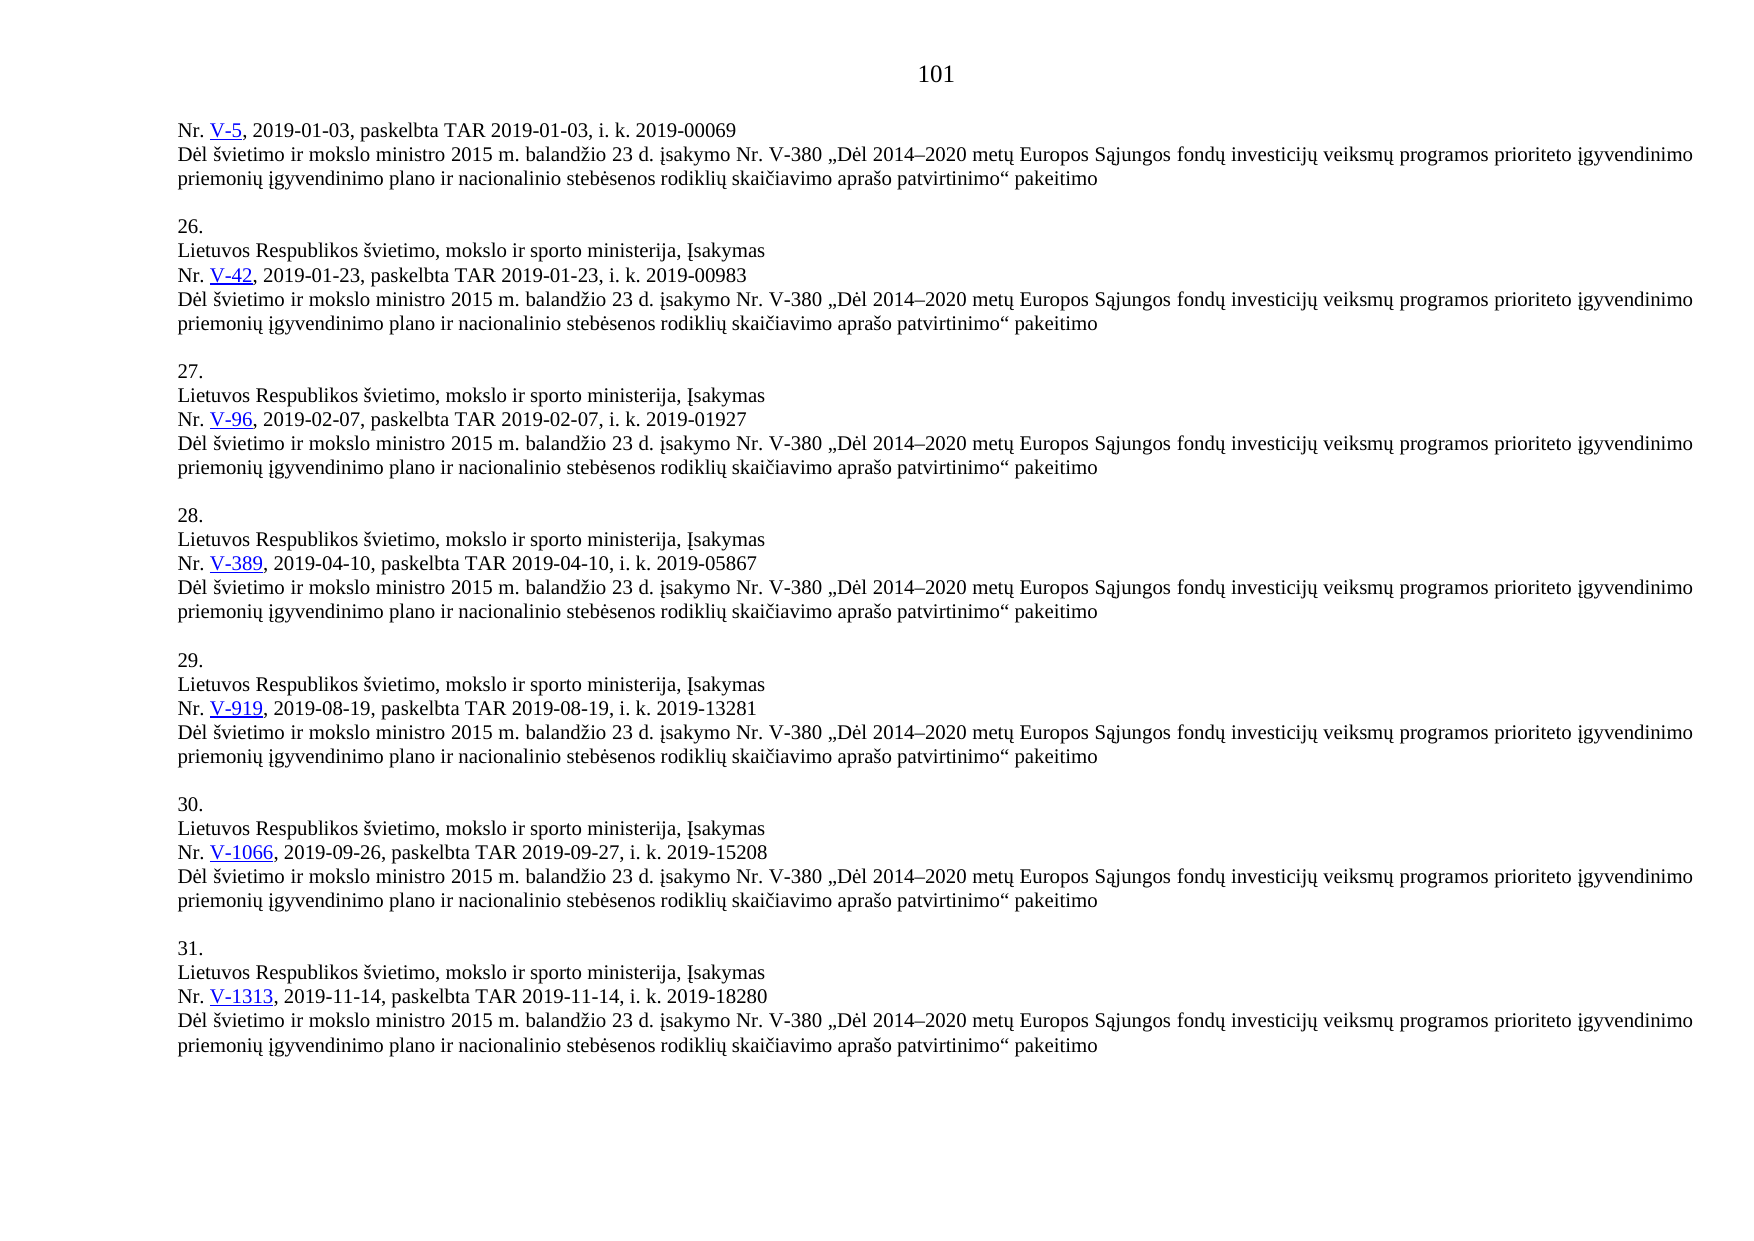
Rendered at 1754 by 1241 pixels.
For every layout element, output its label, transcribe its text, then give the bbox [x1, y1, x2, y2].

text Nr. V-5, 2019-01-03, paskelbta TAR 2019-01-03, i. k. 2019-00069 [177, 118, 1695, 142]
text Nr. V-389, 2019-04-10, paskelbta TAR 2019-04-10, i. k. 2019-05867 [177, 551, 1695, 575]
text Lietuvos Respublikos švietimo, mokslo ir sporto ministerija, Įsakymas [177, 383, 1695, 407]
text Nr. V-96, 2019-02-07, paskelbta TAR 2019-02-07, i. k. 2019-01927 [177, 407, 1695, 431]
text Dėl švietimo ir mokslo ministro 2015 m. balandžio 23 d. įsakymo Nr. V-380 „Dėl 2014–2020 metų Europos Sąjungos fondų investicijų veiksmų programos prioriteto įgyvendinimo priemonių įgyvendinimo plano ir nacionalinio stebėsenos rodiklių skaičiavimo aprašo patvirtinimo“ pakeitimo [177, 287, 1695, 335]
text 27. [177, 359, 1695, 383]
text Nr. V-919, 2019-08-19, paskelbta TAR 2019-08-19, i. k. 2019-13281 [177, 696, 1695, 720]
text Lietuvos Respublikos švietimo, mokslo ir sporto ministerija, Įsakymas [177, 527, 1695, 551]
text 26. [177, 214, 1695, 238]
text Lietuvos Respublikos švietimo, mokslo ir sporto ministerija, Įsakymas [177, 960, 1695, 984]
text Lietuvos Respublikos švietimo, mokslo ir sporto ministerija, Įsakymas [177, 672, 1695, 696]
text 31. [177, 936, 1695, 960]
text 30. [177, 792, 1695, 816]
text Dėl švietimo ir mokslo ministro 2015 m. balandžio 23 d. įsakymo Nr. V-380 „Dėl 2014–2020 metų Europos Sąjungos fondų investicijų veiksmų programos prioriteto įgyvendinimo priemonių įgyvendinimo plano ir nacionalinio stebėsenos rodiklių skaičiavimo aprašo patvirtinimo“ pakeitimo [177, 1008, 1695, 1057]
text Lietuvos Respublikos švietimo, mokslo ir sporto ministerija, Įsakymas [177, 816, 1695, 840]
text Dėl švietimo ir mokslo ministro 2015 m. balandžio 23 d. įsakymo Nr. V-380 „Dėl 2014–2020 metų Europos Sąjungos fondų investicijų veiksmų programos prioriteto įgyvendinimo priemonių įgyvendinimo plano ir nacionalinio stebėsenos rodiklių skaičiavimo aprašo patvirtinimo“ pakeitimo [177, 431, 1695, 479]
text Nr. V-1313, 2019-11-14, paskelbta TAR 2019-11-14, i. k. 2019-18280 [177, 984, 1695, 1008]
text 28. [177, 503, 1695, 527]
text Nr. V-1066, 2019-09-26, paskelbta TAR 2019-09-27, i. k. 2019-15208 [177, 840, 1695, 864]
text Lietuvos Respublikos švietimo, mokslo ir sporto ministerija, Įsakymas [177, 238, 1695, 262]
text Dėl švietimo ir mokslo ministro 2015 m. balandžio 23 d. įsakymo Nr. V-380 „Dėl 2014–2020 metų Europos Sąjungos fondų investicijų veiksmų programos prioriteto įgyvendinimo priemonių įgyvendinimo plano ir nacionalinio stebėsenos rodiklių skaičiavimo aprašo patvirtinimo“ pakeitimo [177, 864, 1695, 912]
text Dėl švietimo ir mokslo ministro 2015 m. balandžio 23 d. įsakymo Nr. V-380 „Dėl 2014–2020 metų Europos Sąjungos fondų investicijų veiksmų programos prioriteto įgyvendinimo priemonių įgyvendinimo plano ir nacionalinio stebėsenos rodiklių skaičiavimo aprašo patvirtinimo“ pakeitimo [177, 720, 1695, 768]
text Nr. V-42, 2019-01-23, paskelbta TAR 2019-01-23, i. k. 2019-00983 [177, 262, 1695, 287]
text 29. [177, 647, 1695, 672]
text Dėl švietimo ir mokslo ministro 2015 m. balandžio 23 d. įsakymo Nr. V-380 „Dėl 2014–2020 metų Europos Sąjungos fondų investicijų veiksmų programos prioriteto įgyvendinimo priemonių įgyvendinimo plano ir nacionalinio stebėsenos rodiklių skaičiavimo aprašo patvirtinimo“ pakeitimo [177, 575, 1695, 623]
text Dėl švietimo ir mokslo ministro 2015 m. balandžio 23 d. įsakymo Nr. V-380 „Dėl 2014–2020 metų Europos Sąjungos fondų investicijų veiksmų programos prioriteto įgyvendinimo priemonių įgyvendinimo plano ir nacionalinio stebėsenos rodiklių skaičiavimo aprašo patvirtinimo“ pakeitimo [177, 142, 1695, 190]
